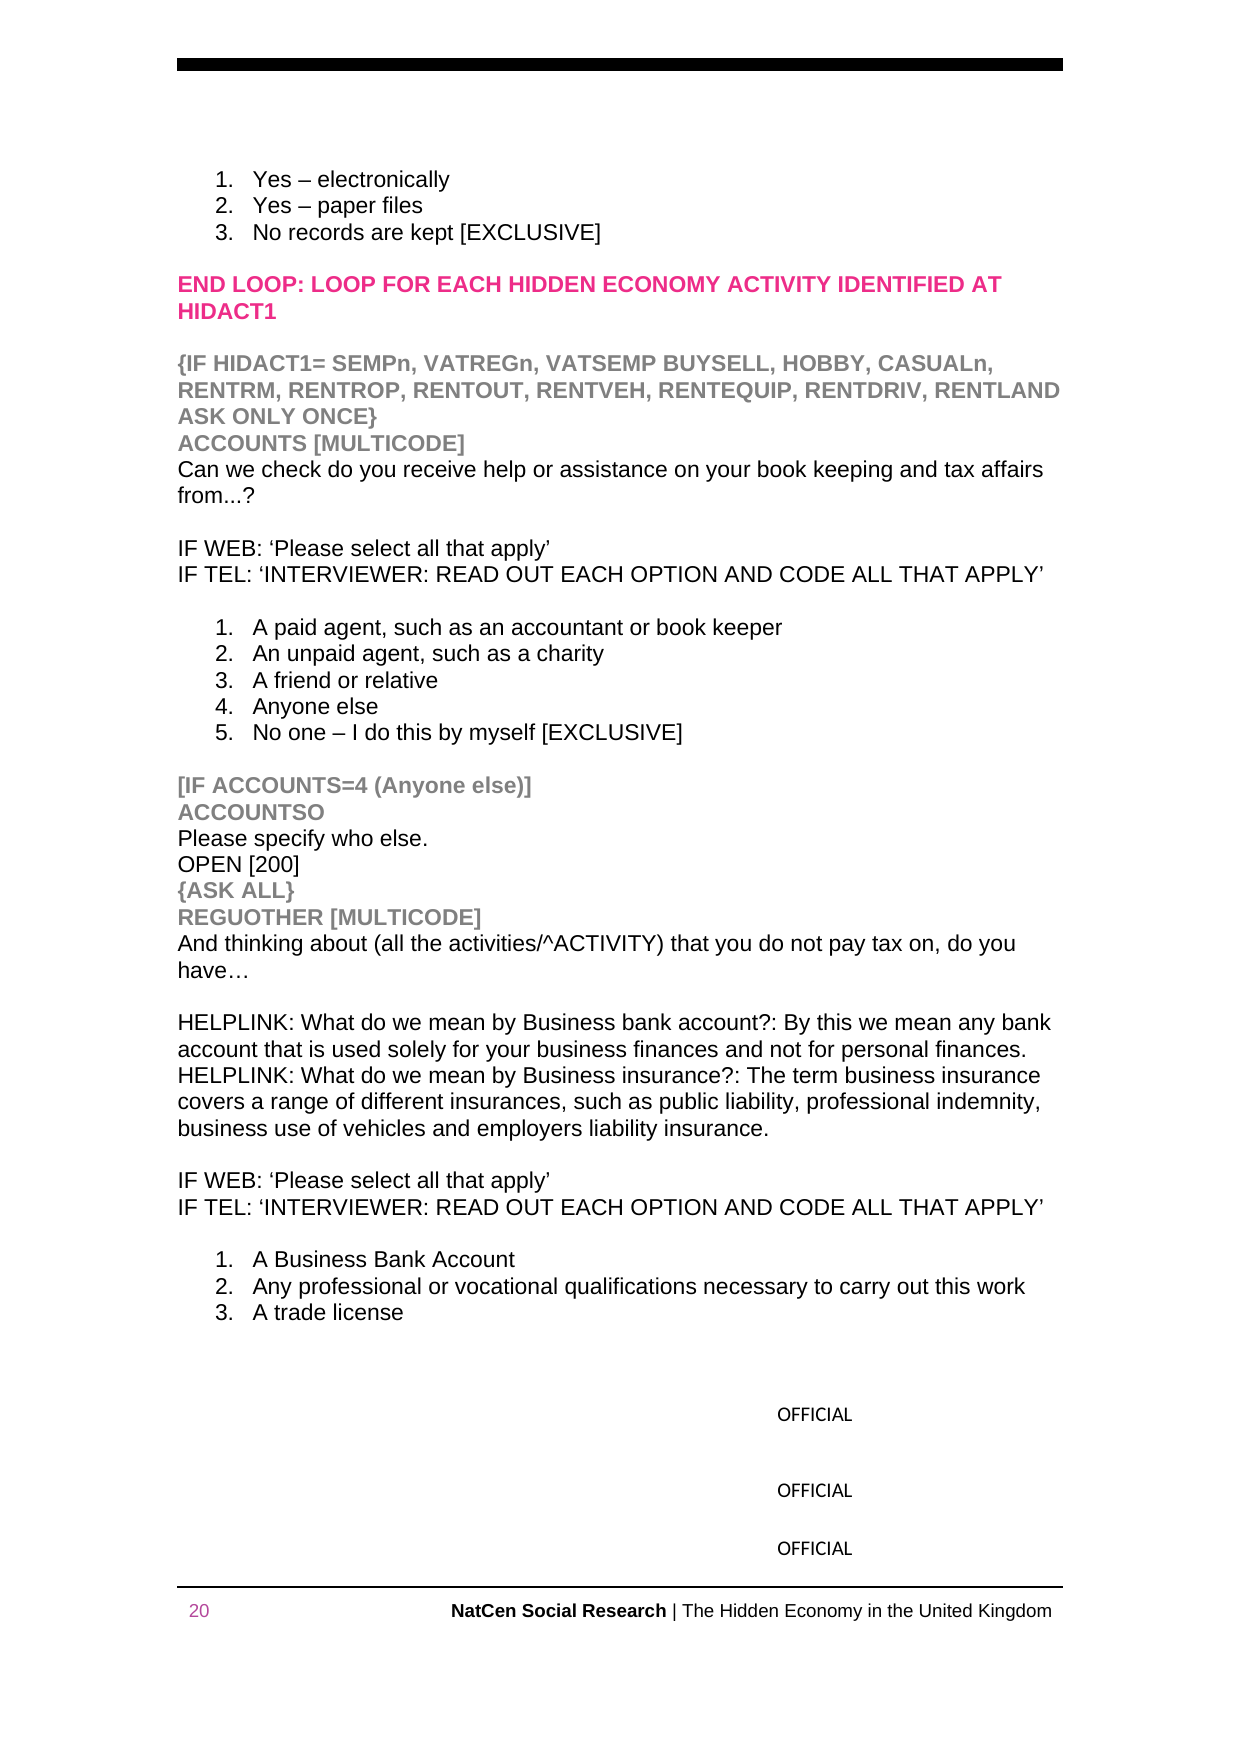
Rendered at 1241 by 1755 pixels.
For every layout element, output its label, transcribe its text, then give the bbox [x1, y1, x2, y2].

text IF WEB: ‘Please select all that apply’ [177, 535, 1063, 561]
text OPEN [200] [177, 851, 1063, 877]
list A friend or relative [215, 667, 1063, 693]
list An unpaid agent, such as a charity [215, 640, 1063, 667]
text {IF HIDACT1= SEMPn, VATREGn, VATSEMP BUYSELL, HOBBY, CASUALn, RENTRM, RENTROP, RENTOUT, RENTVEH, RENTEQUIP, RENTDRIV, RENTLAND ASK ONLY ONCE} [177, 350, 1063, 429]
list A trade license [215, 1299, 1063, 1326]
list Yes – electronically [215, 166, 1063, 192]
text [IF ACCOUNTS=4 (Anyone else)] [177, 772, 1063, 798]
text IF WEB: ‘Please select all that apply’ [177, 1167, 1063, 1194]
text ACCOUNTS [MULTICODE] [177, 429, 1063, 456]
text REGUOTHER [MULTICODE] [177, 904, 1063, 930]
text And thinking about (all the activities/^ACTIVITY) that you do not pay tax on, do you have… [177, 930, 1063, 983]
text Please specify who else. [177, 825, 1063, 851]
text Can we check do you receive help or assistance on your book keeping and tax affairs from...? [177, 456, 1063, 508]
list A paid agent, such as an accountant or book keeper [215, 614, 1063, 640]
list Any professional or vocational qualifications necessary to carry out this work [215, 1273, 1063, 1299]
text HELPLINK: What do we mean by Business insurance?: The term business insurance covers a range of different insurances, such as public liability, professional indemnity, business use of vehicles and employers liability insurance. [177, 1062, 1063, 1141]
list A Business Bank Account [215, 1246, 1063, 1273]
text {ASK ALL} [177, 877, 1063, 904]
text END LOOP: LOOP FOR EACH HIDDEN ECONOMY ACTIVITY IDENTIFIED AT HIDACT1 [177, 271, 1063, 324]
list No records are kept [EXCLUSIVE] [215, 219, 1063, 245]
text IF TEL: ‘INTERVIEWER: READ OUT EACH OPTION AND CODE ALL THAT APPLY’ [177, 1194, 1063, 1220]
list Yes – paper files [215, 192, 1063, 219]
text HELPLINK: What do we mean by Business bank account?: By this we mean any bank account that is used solely for your business finances and not for personal finances. [177, 1009, 1063, 1062]
list No one – I do this by myself [EXCLUSIVE] [215, 719, 1063, 746]
text IF TEL: ‘INTERVIEWER: READ OUT EACH OPTION AND CODE ALL THAT APPLY’ [177, 561, 1063, 588]
text ACCOUNTSO [177, 798, 1063, 825]
list Anyone else [215, 693, 1063, 719]
